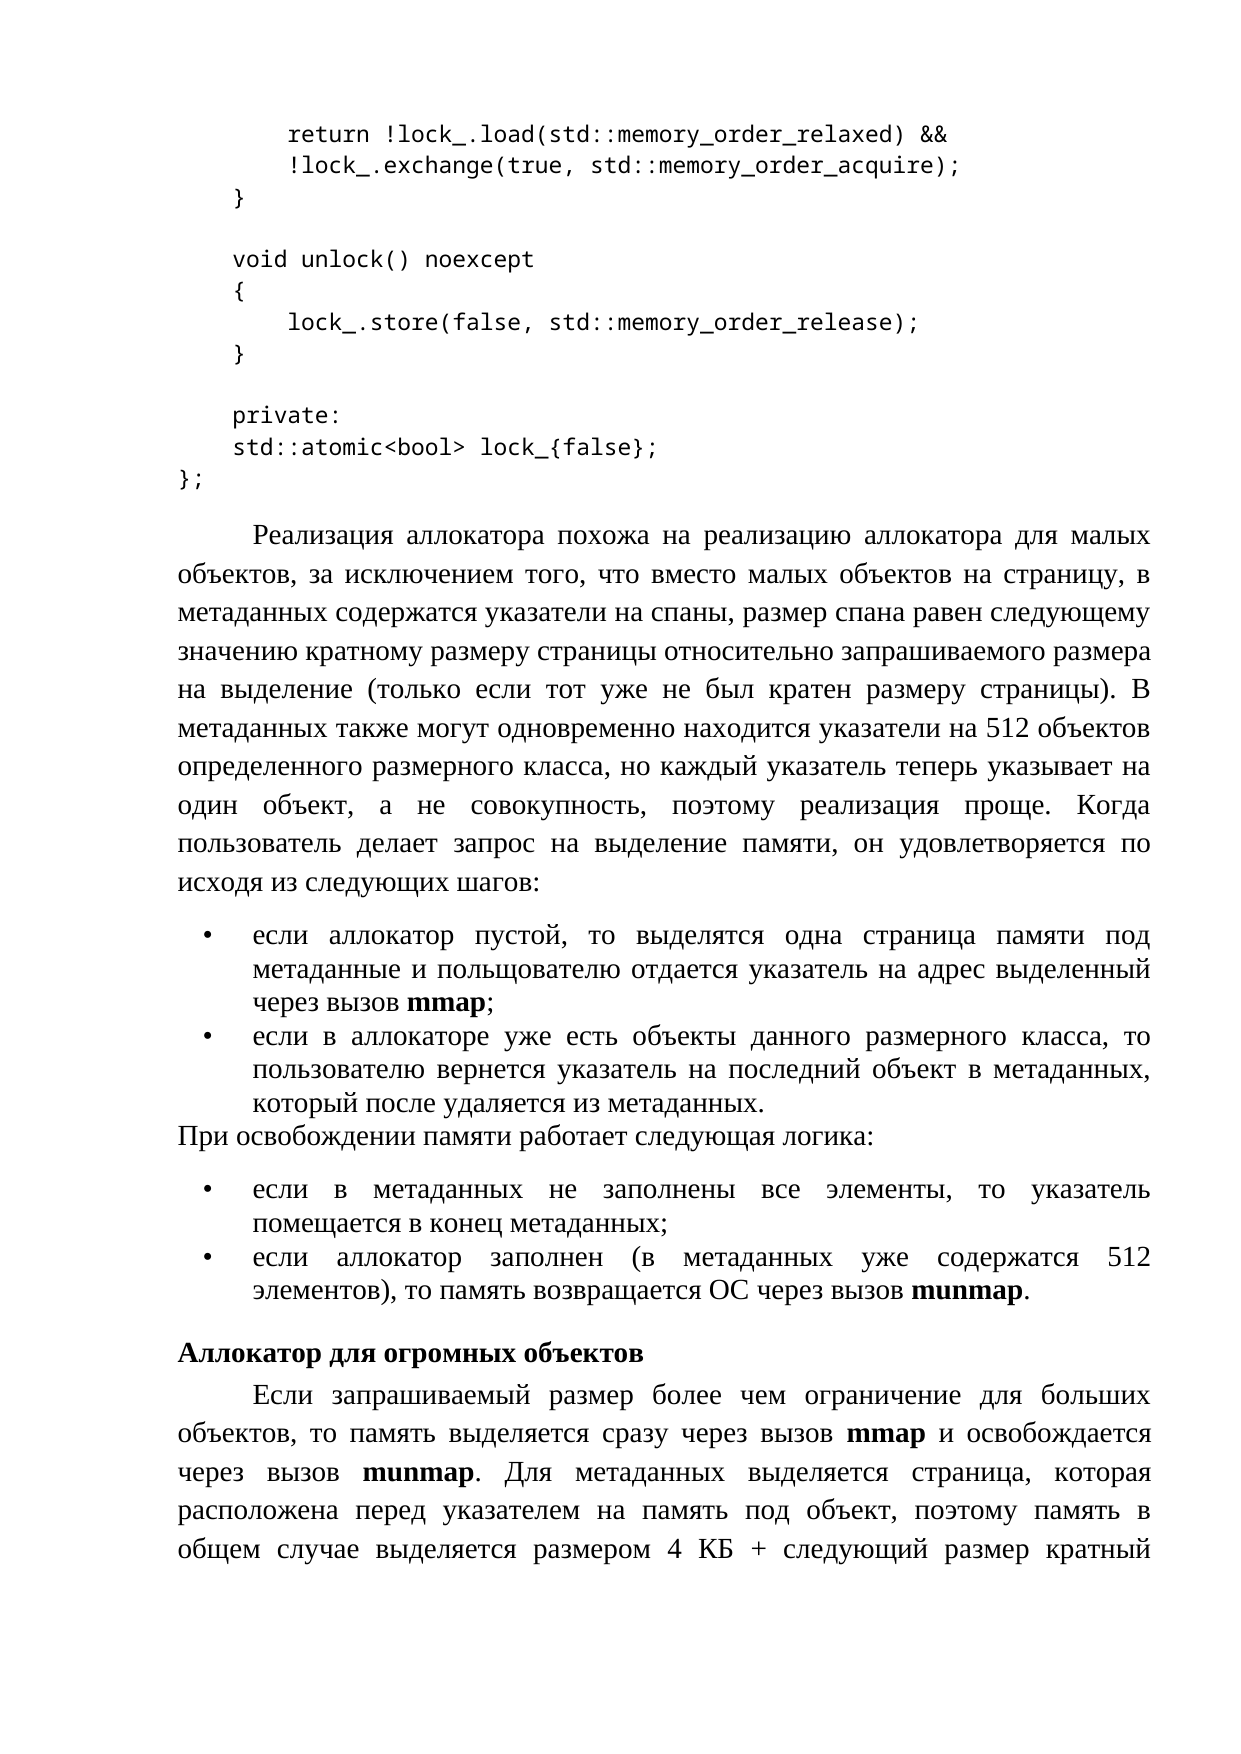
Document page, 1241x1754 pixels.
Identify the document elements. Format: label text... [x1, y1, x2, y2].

subtitle Аллокатор для огромных объектов [177, 1335, 1152, 1368]
list если аллокатор пустой, то выделятся одна страница памяти под метаданные и польщователю отдается указатель на адрес выделенный через вызов mmap; [202, 917, 1152, 1018]
text return !lock_.load(std::memory_order_relaxed) && !lock_.exchange(true, std::memory_order_acquire); } void unlock() noexcept { lock_.store(false, std::memory_order_release); } private: std::atomic<bool> lock_{false}; }; [177, 118, 1152, 493]
list если в метаданных не заполнены все элементы, то указатель помещается в конец метаданных; [202, 1172, 1152, 1239]
list если в аллокаторе уже есть объекты данного размерного класса, то пользователю вернется указатель на последний объект в метаданных, который после удаляется из метаданных. [202, 1018, 1152, 1118]
text При освобождении памяти работает следующая логика: [177, 1118, 1152, 1152]
text Если запрашиваемый размер более чем ограничение для больших объектов, то память выделяется сразу через вызов mmap и освобождается через вызов munmap. Для метаданных выделяется страница, которая расположена перед указателем на память под объект, поэтому память в общем случае выделяется размером 4 КБ + следующий размер кратный [177, 1377, 1152, 1564]
list если аллокатор заполнен (в метаданных уже содержатся 512 элементов), то память возвращается ОС через вызов munmap. [202, 1239, 1152, 1306]
text Реализация аллокатора похожа на реализацию аллокатора для малых объектов, за исключением того, что вместо малых объектов на страницу, в метаданных содержатся указатели на спаны, размер спана равен следующему значению кратному размеру страницы относительно запрашиваемого размера на выделение (только если тот уже не был кратен размеру страницы). В метаданных также могут одновременно находится указатели на 512 объектов определенного размерного класса, но каждый указатель теперь указывает на один объект, а не совокупность, поэтому реализация проще. Когда пользователь делает запрос на выделение памяти, он удовлетворяется по исходя из следующих шагов: [177, 517, 1152, 898]
